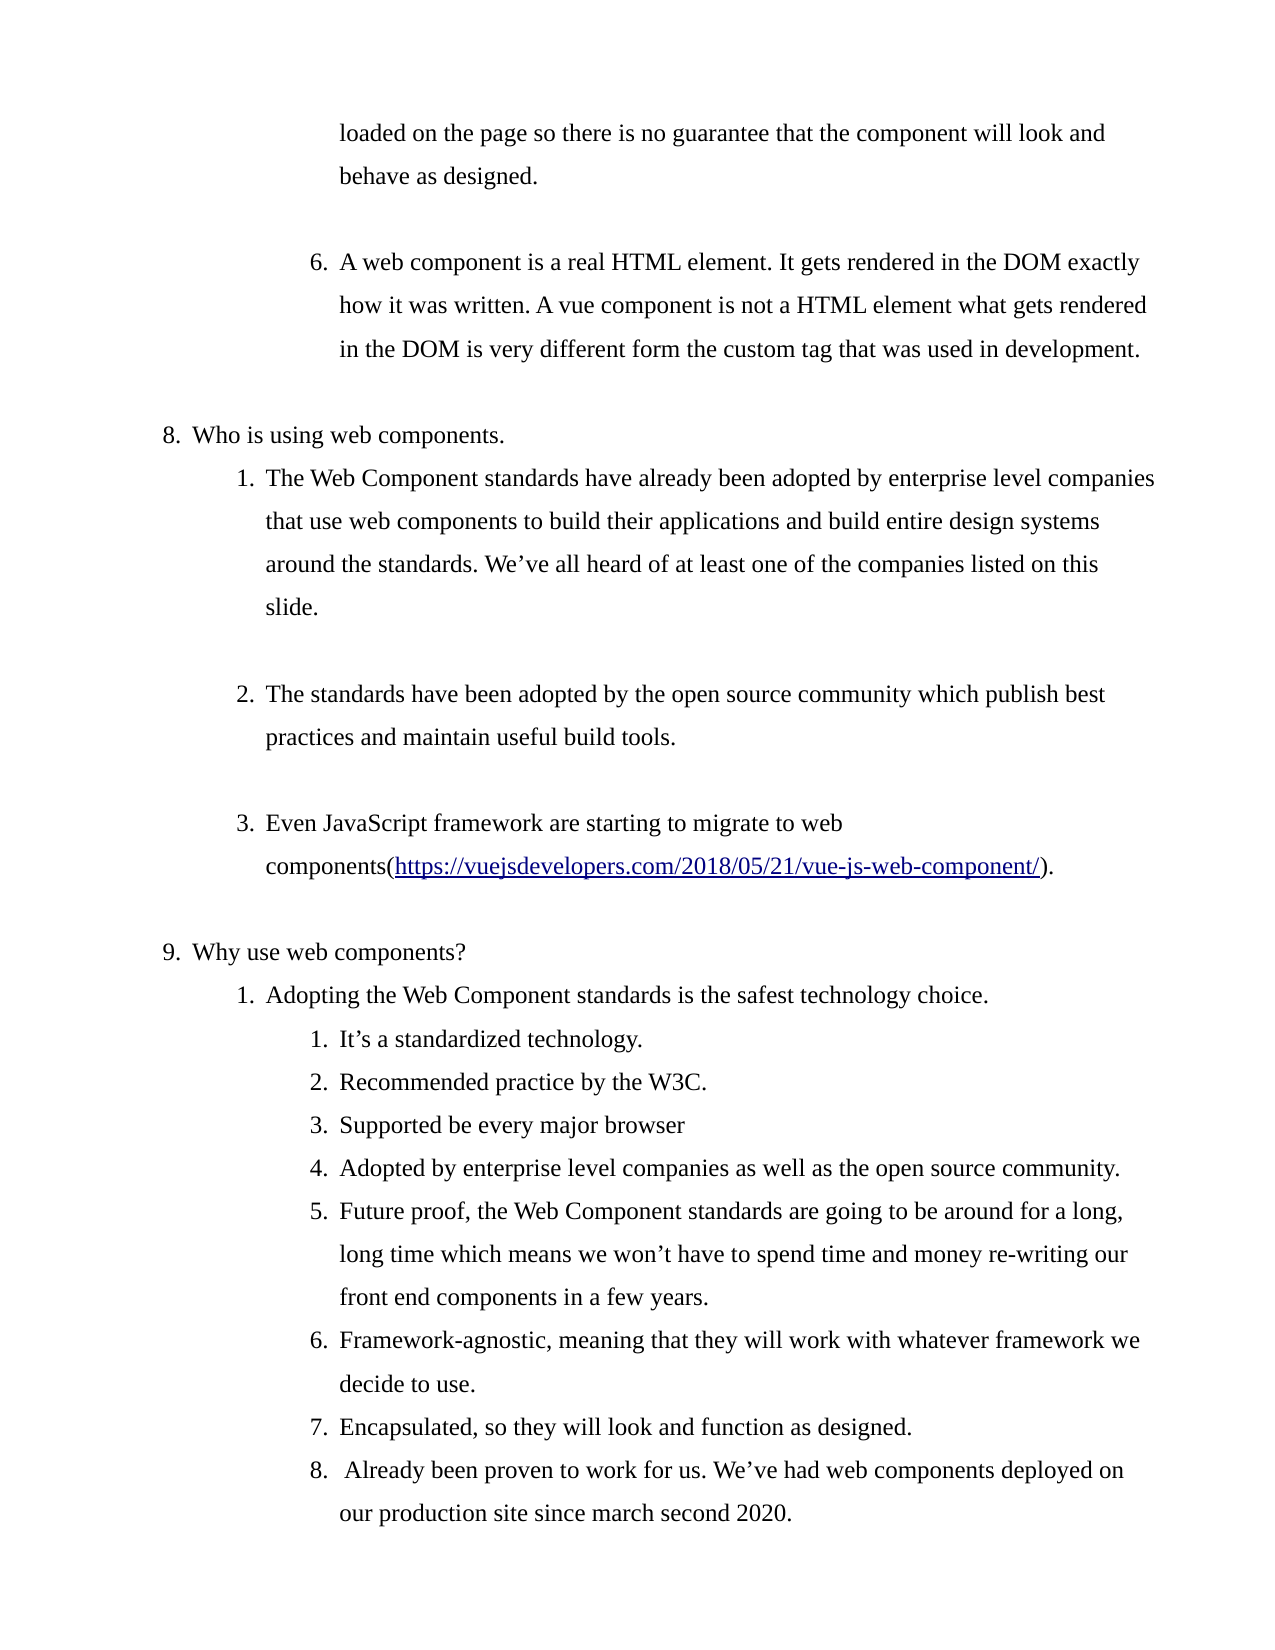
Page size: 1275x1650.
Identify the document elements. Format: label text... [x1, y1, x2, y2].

list Encapsulated, so they will look and function as designed. [309, 1412, 1157, 1441]
list It’s a standardized technology. [309, 1024, 1157, 1052]
list loaded on the page so there is no guarantee that the component will look and behave as designed. [309, 118, 1157, 190]
list Recommended practice by the W3C. [309, 1067, 1157, 1096]
list Adopted by enterprise level companies as well as the open source community. [309, 1153, 1157, 1182]
list Who is using web components. [162, 420, 1157, 449]
list The standards have been adopted by the open source community which publish best practices and maintain useful build tools. [236, 679, 1157, 751]
list Even JavaScript framework are starting to migrate to web components(https://vuejsdevelopers.com/2018/05/21/vue-js-web-component/). [236, 808, 1157, 880]
list The Web Component standards have already been adopted by enterprise level companies that use web components to build their applications and build entire design systems around the standards. We’ve all heard of at least one of the companies listed on this slide. [236, 463, 1157, 621]
list Already been proven to work for us. We’ve had web components deployed on our production site since march second 2020. [309, 1455, 1157, 1527]
list A web component is a real HTML element. It gets rendered in the DOM exactly how it was written. A vue component is not a HTML element what gets rendered in the DOM is very different form the custom tag that was used in development. [309, 247, 1157, 362]
list Framework-agnostic, meaning that they will work with whatever framework we decide to use. [309, 1326, 1157, 1397]
list Adopting the Web Component standards is the safest technology choice. [236, 981, 1157, 1009]
list Why use web components? [162, 937, 1157, 966]
list Future proof, the Web Component standards are going to be around for a long, long time which means we won’t have to spend time and money re-writing our front end components in a few years. [309, 1196, 1157, 1311]
list Supported be every major browser [309, 1110, 1157, 1139]
